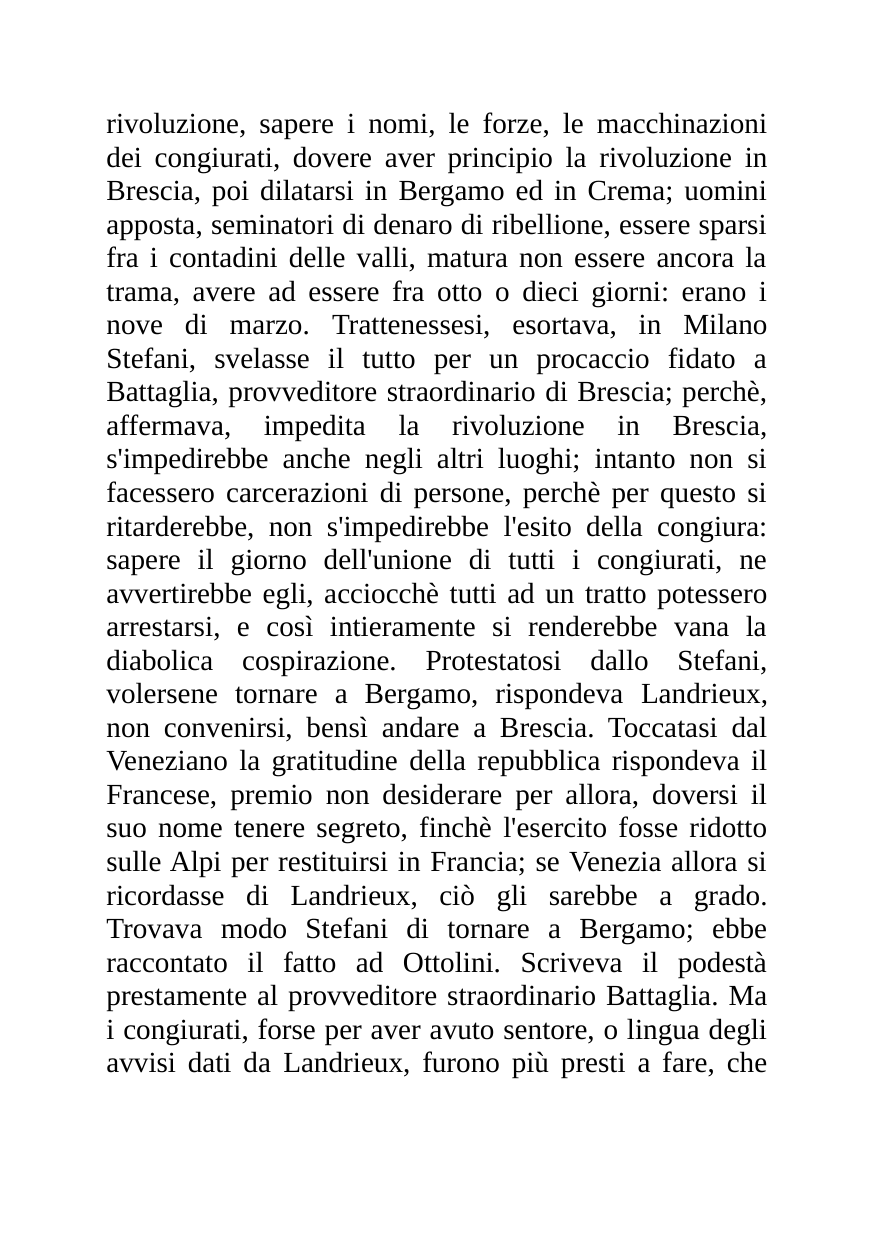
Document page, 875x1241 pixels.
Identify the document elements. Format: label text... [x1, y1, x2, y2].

text rivoluzione, sapere i nomi, le forze, le macchinazioni dei congiurati, dovere aver principio la rivoluzione in Brescia, poi dilatarsi in Bergamo ed in Crema; uomini apposta, seminatori di denaro di ribellione, essere sparsi fra i contadini delle valli, matura non essere ancora la trama, avere ad essere fra otto o dieci giorni: erano i nove di marzo. Trattenessesi, esortava, in Milano Stefani, svelasse il tutto per un procaccio fidato a Battaglia, provveditore straordinario di Brescia; perchè, affermava, impedita la rivoluzione in Brescia, s'impedirebbe anche negli altri luoghi; intanto non si facessero carcerazioni di persone, perchè per questo si ritarderebbe, non s'impedirebbe l'esito della congiura: sapere il giorno dell'unione di tutti i congiurati, ne avvertirebbe egli, acciocchè tutti ad un tratto potessero arrestarsi, e così intieramente si renderebbe vana la diabolica cospirazione. Protestatosi dallo Stefani, volersene tornare a Bergamo, rispondeva Landrieux, non convenirsi, bensì andare a Brescia. Toccatasi dal Veneziano la gratitudine della repubblica rispondeva il Francese, premio non desiderare per allora, doversi il suo nome tenere segreto, finchè l'esercito fosse ridotto sulle Alpi per restituirsi in Francia; se Venezia allora si ricordasse di Landrieux, ciò gli sarebbe a grado. Trovava modo Stefani di tornare a Bergamo; ebbe raccontato il fatto ad Ottolini. Scriveva il podestà prestamente al provveditore straordinario Battaglia. Ma i congiurati, forse per aver avuto sentore, o lingua degli avvisi dati da Landrieux, furono più presti a fare, che [106, 106, 768, 1079]
